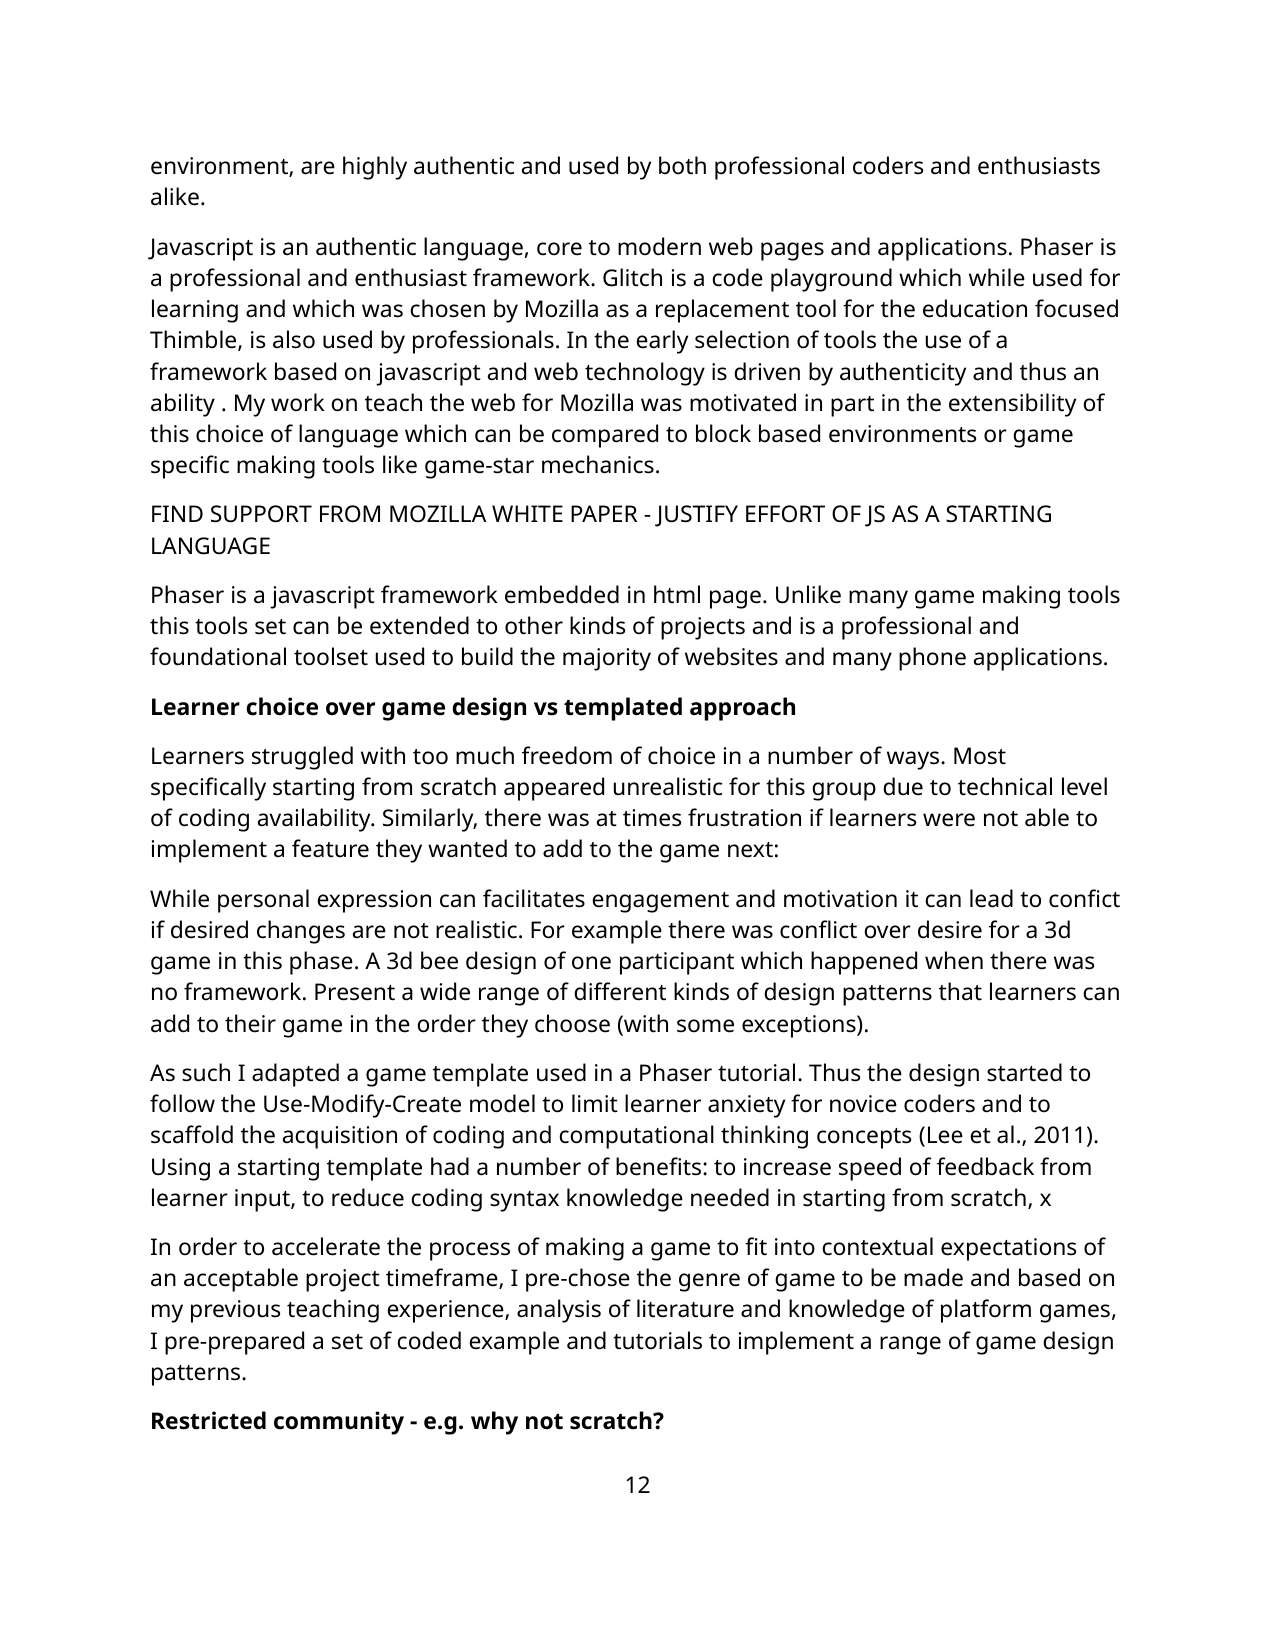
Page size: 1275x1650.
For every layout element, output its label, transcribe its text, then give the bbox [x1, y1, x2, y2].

text Learners struggled with too much freedom of choice in a number of ways. Most specifically starting from scratch appeared unrealistic for this group due to technical level of coding availability. Similarly, there was at times frustration if learners were not able to implement a feature they wanted to add to the game next: [150, 739, 1125, 864]
text Javascript is an authentic language, core to modern web pages and applications. Phaser is a professional and enthusiast framework. Glitch is a code playground which while used for learning and which was chosen by Mozilla as a replacement tool for the education focused Thimble, is also used by professionals. In the early selection of tools the use of a framework based on javascript and web technology is driven by authenticity and thus an ability . My work on teach the web for Mozilla was motivated in part in the extensibility of this choice of language which can be compared to block based environments or game specific making tools like game-star mechanics. [150, 230, 1125, 480]
text Phaser is a javascript framework embedded in html page. Unlike many game making tools this tools set can be extended to other kinds of projects and is a professional and foundational toolset used to build the majority of websites and many phone applications. [150, 579, 1125, 672]
text While personal expression can facilitates engagement and motivation it can lead to confict if desired changes are not realistic. For example there was conflict over desire for a 3d game in this phase. A 3d bee design of one participant which happened when there was no framework. Present a wide range of different kinds of design patterns that learners can add to their game in the order they choose (with some exceptions). [150, 882, 1125, 1039]
text Restricted community - e.g. why not scratch? [150, 1405, 1125, 1436]
text Learner choice over game design vs templated approach [150, 690, 1125, 722]
text In order to accelerate the process of making a game to fit into contextual expectations of an acceptable project timeframe, I pre-chose the genre of game to be made and based on my previous teaching experience, analysis of literature and knowledge of platform games, I pre-prepared a set of coded example and tutorials to implement a range of game design patterns. [150, 1231, 1125, 1387]
text environment, are highly authentic and used by both professional coders and enthusiasts alike. [150, 150, 1125, 212]
text FIND SUPPORT FROM MOZILLA WHITE PAPER - JUSTIFY EFFORT OF JS AS A STARTING LANGUAGE [150, 498, 1125, 561]
text As such I adapted a game template used in a Phaser tutorial. Thus the design started to follow the Use-Modify-Create model to limit learner anxiety for novice coders and to scaffold the acquisition of coding and computational thinking concepts (Lee et al., 2011). Using a starting template had a number of benefits: to increase speed of feedback from learner input, to reduce coding syntax knowledge needed in starting from scratch, x [150, 1057, 1125, 1213]
